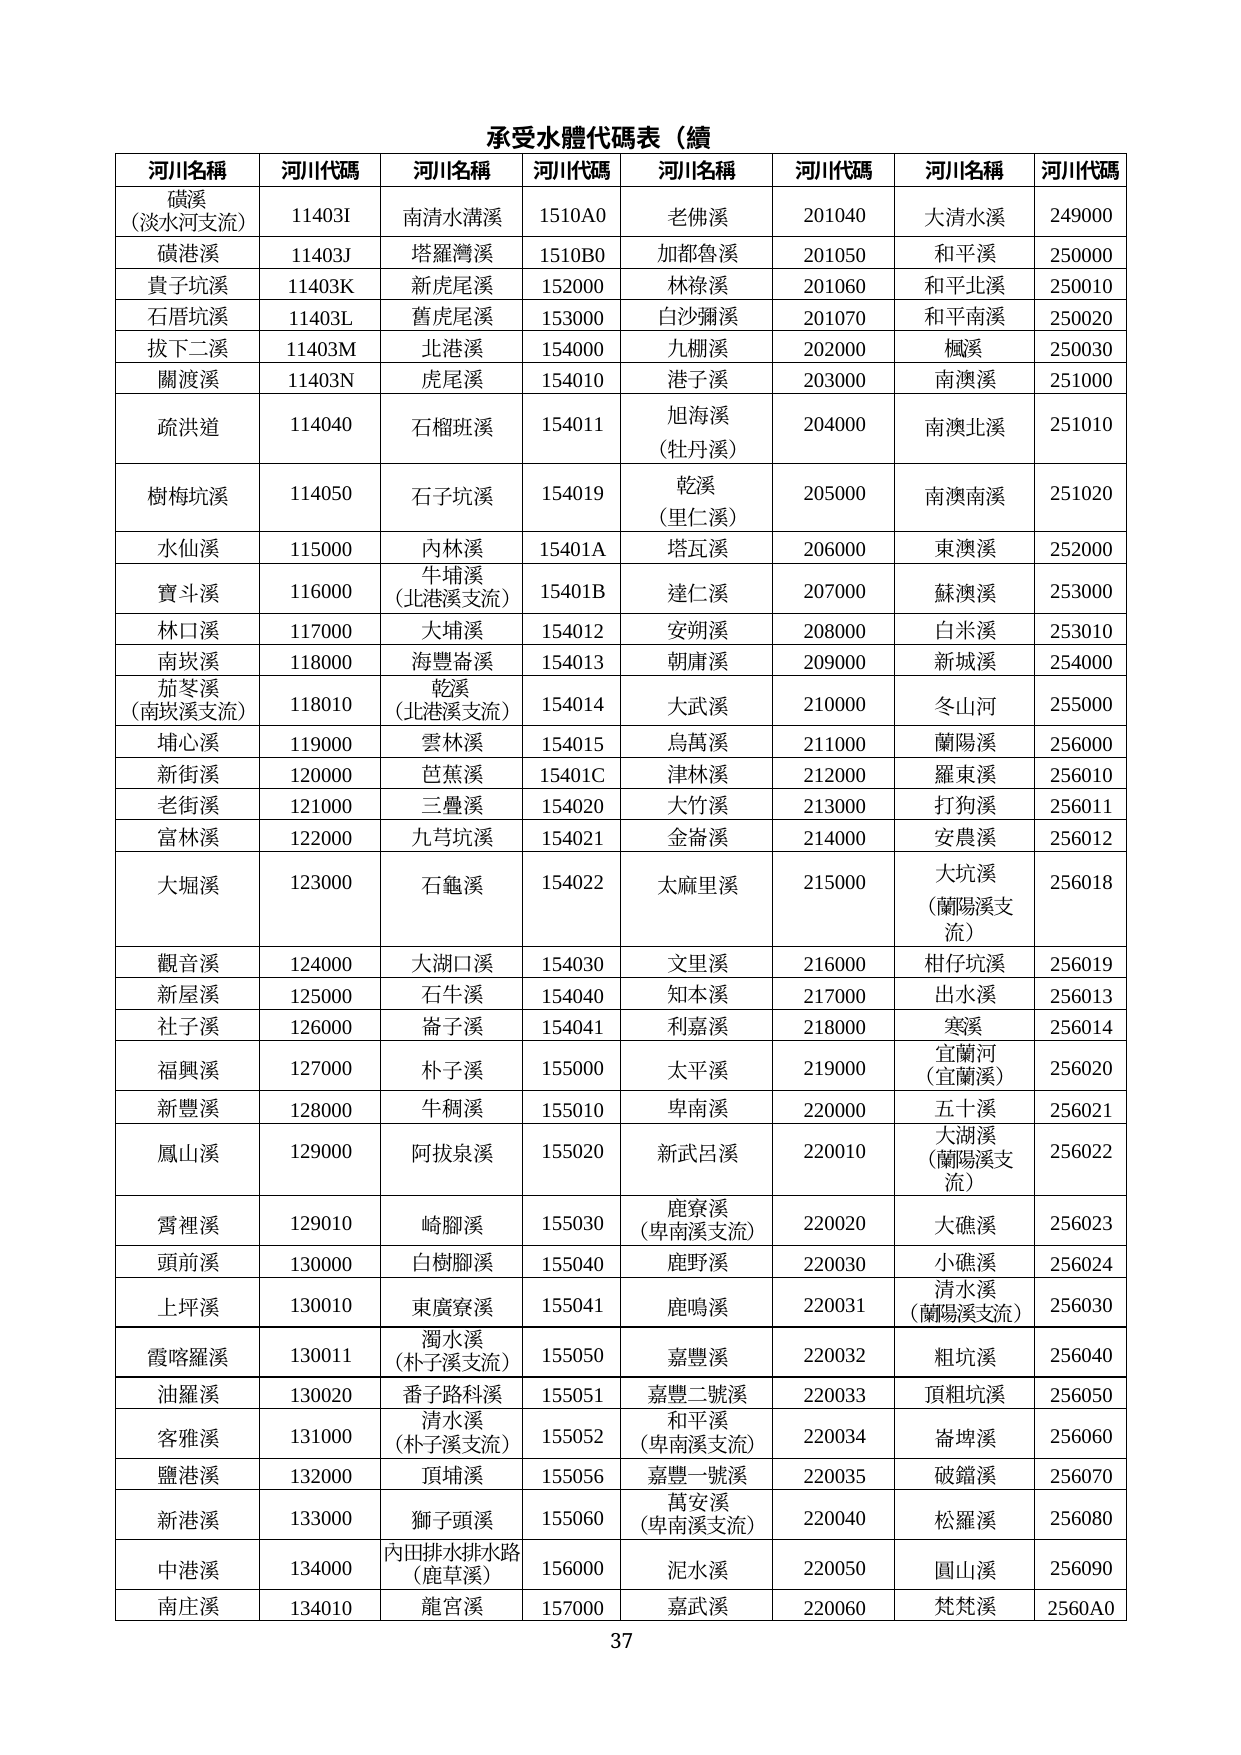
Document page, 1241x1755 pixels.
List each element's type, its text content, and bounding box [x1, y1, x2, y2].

table_cell 塔羅灣溪 [381, 237, 522, 268]
table_cell 155041 [523, 1278, 620, 1326]
table_cell 乾溪 （里仁溪） [621, 464, 772, 531]
table_cell 134010 [260, 1590, 380, 1620]
table_cell 128000 [260, 1091, 380, 1123]
table_cell 北港溪 [381, 331, 522, 362]
table_cell 204000 [773, 394, 894, 462]
table_cell 220060 [773, 1590, 894, 1620]
table_cell 磺溪 （淡水河支流） [116, 187, 259, 236]
table_cell 251020 [1035, 464, 1126, 531]
table_cell 155020 [523, 1124, 620, 1195]
table_cell 154000 [523, 331, 620, 362]
table_cell 155050 [523, 1328, 620, 1376]
table_cell 220010 [773, 1124, 894, 1195]
table_cell 121000 [260, 789, 380, 819]
table_cell 南澳溪 [895, 363, 1034, 393]
table_cell 154012 [523, 614, 620, 644]
table_cell 太平溪 [621, 1041, 772, 1090]
table_cell 220050 [773, 1540, 894, 1589]
table_cell 和平南溪 [895, 300, 1034, 330]
table_cell 白米溪 [895, 614, 1034, 644]
table_cell 250020 [1035, 300, 1126, 330]
table_cell 154014 [523, 676, 620, 725]
table_cell 三疊溪 [381, 789, 522, 819]
table_cell 256040 [1035, 1328, 1126, 1376]
table_cell 乾溪 （北港溪支流） [381, 676, 522, 725]
table_cell 155052 [523, 1409, 620, 1458]
table_cell 破鐺溪 [895, 1459, 1034, 1489]
table_cell 海豐崙溪 [381, 645, 522, 675]
table_cell 打狗溪 [895, 789, 1034, 819]
table_cell 11403I [260, 187, 380, 236]
table_cell 頂埔溪 [381, 1459, 522, 1489]
table_cell 205000 [773, 464, 894, 531]
table_cell 寶斗溪 [116, 564, 259, 612]
table_cell 觀音溪 [116, 947, 259, 977]
table_cell 水仙溪 [116, 532, 259, 562]
table_cell 番子路科溪 [381, 1378, 522, 1408]
table_cell 新虎尾溪 [381, 269, 522, 299]
table_cell 206000 [773, 532, 894, 562]
table_cell 256011 [1035, 789, 1126, 819]
table_cell 大武溪 [621, 676, 772, 725]
table_cell 達仁溪 [621, 564, 772, 612]
table_cell 寒溪 [895, 1010, 1034, 1040]
table_cell 楓溪 [895, 331, 1034, 362]
table_cell 石龜溪 [381, 852, 522, 946]
table_cell 老佛溪 [621, 187, 772, 236]
table_cell 154013 [523, 645, 620, 675]
table_cell 133000 [260, 1490, 380, 1539]
table_cell 201040 [773, 187, 894, 236]
table_cell 256050 [1035, 1378, 1126, 1408]
table_cell 220032 [773, 1328, 894, 1376]
table_cell 五十溪 [895, 1091, 1034, 1123]
table_header 河川名稱 [895, 154, 1034, 186]
table_cell 大埔溪 [381, 614, 522, 644]
table_cell 貴子坑溪 [116, 269, 259, 299]
table_cell 芭蕉溪 [381, 758, 522, 788]
table_cell 201050 [773, 237, 894, 268]
table_cell 嘉豐溪 [621, 1328, 772, 1376]
table_cell 拔下二溪 [116, 331, 259, 362]
table_cell 冬山河 [895, 676, 1034, 725]
table_cell 220034 [773, 1409, 894, 1458]
table_cell 小礁溪 [895, 1246, 1034, 1277]
table_cell 209000 [773, 645, 894, 675]
table_cell 卑南溪 [621, 1091, 772, 1123]
table_cell 港子溪 [621, 363, 772, 393]
table_cell 獅子頭溪 [381, 1490, 522, 1539]
table_cell 太麻里溪 [621, 852, 772, 946]
table_cell 崎腳溪 [381, 1196, 522, 1245]
table_cell 126000 [260, 1010, 380, 1040]
table_cell 220000 [773, 1091, 894, 1123]
table_cell 11403J [260, 237, 380, 268]
table_cell 15401B [523, 564, 620, 612]
table_cell 朴子溪 [381, 1041, 522, 1090]
table_cell 石牛溪 [381, 978, 522, 1008]
table_cell 116000 [260, 564, 380, 612]
table_cell 155030 [523, 1196, 620, 1245]
table_cell 154040 [523, 978, 620, 1008]
table_cell 出水溪 [895, 978, 1034, 1008]
table_cell 內田排水排水路 （鹿草溪） [381, 1540, 522, 1589]
table_cell 石厝坑溪 [116, 300, 259, 330]
table_cell 256023 [1035, 1196, 1126, 1245]
table_cell 256020 [1035, 1041, 1126, 1090]
table_cell 磺港溪 [116, 237, 259, 268]
table_cell 社子溪 [116, 1010, 259, 1040]
table_cell 烏萬溪 [621, 726, 772, 757]
table_cell 218000 [773, 1010, 894, 1040]
table_header 河川名稱 [116, 154, 259, 186]
table_cell 東廣寮溪 [381, 1278, 522, 1326]
table_cell 256024 [1035, 1246, 1126, 1277]
table_cell 118010 [260, 676, 380, 725]
table_cell 霄裡溪 [116, 1196, 259, 1245]
table_cell 塔瓦溪 [621, 532, 772, 562]
table_cell 155051 [523, 1378, 620, 1408]
table_cell 林口溪 [116, 614, 259, 644]
table_cell 130020 [260, 1378, 380, 1408]
table_cell 220020 [773, 1196, 894, 1245]
table_cell 256000 [1035, 726, 1126, 757]
table_cell 11403L [260, 300, 380, 330]
table_cell 118000 [260, 645, 380, 675]
table_cell 256090 [1035, 1540, 1126, 1589]
table_cell 和平溪 （卑南溪支流） [621, 1409, 772, 1458]
table_cell 大坑溪 （蘭陽溪支流） [895, 852, 1034, 946]
table_cell 11403K [260, 269, 380, 299]
table_cell 頭前溪 [116, 1246, 259, 1277]
table_cell 155056 [523, 1459, 620, 1489]
table_cell 南澳北溪 [895, 394, 1034, 462]
table_cell 鹿鳴溪 [621, 1278, 772, 1326]
table_cell 疏洪道 [116, 394, 259, 462]
table_cell 256022 [1035, 1124, 1126, 1195]
table_cell 220040 [773, 1490, 894, 1539]
table_cell 210000 [773, 676, 894, 725]
table_cell 新城溪 [895, 645, 1034, 675]
table_cell 鹿野溪 [621, 1246, 772, 1277]
table_cell 250030 [1035, 331, 1126, 362]
table_cell 217000 [773, 978, 894, 1008]
table_cell 127000 [260, 1041, 380, 1090]
table_cell 256013 [1035, 978, 1126, 1008]
table_cell 123000 [260, 852, 380, 946]
table_cell 256080 [1035, 1490, 1126, 1539]
table_cell 122000 [260, 820, 380, 851]
table_cell 120000 [260, 758, 380, 788]
table_header 河川名稱 [381, 154, 522, 186]
table_cell 牛埔溪 （北港溪支流） [381, 564, 522, 612]
table_cell 富林溪 [116, 820, 259, 851]
table_cell 154030 [523, 947, 620, 977]
table_cell 131000 [260, 1409, 380, 1458]
table_cell 金崙溪 [621, 820, 772, 851]
table_cell 安農溪 [895, 820, 1034, 851]
table_cell 新街溪 [116, 758, 259, 788]
table_cell 雲林溪 [381, 726, 522, 757]
table_cell 125000 [260, 978, 380, 1008]
table_cell 153000 [523, 300, 620, 330]
table_cell 220033 [773, 1378, 894, 1408]
table_cell 鹿寮溪 （卑南溪支流） [621, 1196, 772, 1245]
table_cell 羅東溪 [895, 758, 1034, 788]
table_cell 154019 [523, 464, 620, 531]
table_cell 215000 [773, 852, 894, 946]
table_cell 南庄溪 [116, 1590, 259, 1620]
table_cell 156000 [523, 1540, 620, 1589]
table_cell 154022 [523, 852, 620, 946]
table_cell 220030 [773, 1246, 894, 1277]
table_cell 214000 [773, 820, 894, 851]
table_cell 崙埤溪 [895, 1409, 1034, 1458]
table_cell 154020 [523, 789, 620, 819]
table_cell 155000 [523, 1041, 620, 1090]
table_cell 1510B0 [523, 237, 620, 268]
table_cell 龍宮溪 [381, 1590, 522, 1620]
table_cell 油羅溪 [116, 1378, 259, 1408]
table_cell 212000 [773, 758, 894, 788]
table_cell 泥水溪 [621, 1540, 772, 1589]
table_cell 埔心溪 [116, 726, 259, 757]
table_cell 大堀溪 [116, 852, 259, 946]
table_cell 頂粗坑溪 [895, 1378, 1034, 1408]
table_cell 253000 [1035, 564, 1126, 612]
table_cell 大湖口溪 [381, 947, 522, 977]
table_header 河川代碼 [773, 154, 894, 186]
table_cell 154041 [523, 1010, 620, 1040]
table_cell 蘭陽溪 [895, 726, 1034, 757]
table_cell 鳳山溪 [116, 1124, 259, 1195]
table_cell 林祿溪 [621, 269, 772, 299]
table_cell 南崁溪 [116, 645, 259, 675]
table_cell 九棚溪 [621, 331, 772, 362]
table_cell 256019 [1035, 947, 1126, 977]
table_cell 濁水溪 （朴子溪支流） [381, 1328, 522, 1376]
table_header 河川代碼 [260, 154, 380, 186]
table_cell 萬安溪 （卑南溪支流） [621, 1490, 772, 1539]
table_cell 249000 [1035, 187, 1126, 236]
table_cell 清水溪 （蘭陽溪支流） [895, 1278, 1034, 1326]
table_cell 旭海溪 （牡丹溪） [621, 394, 772, 462]
table_cell 154011 [523, 394, 620, 462]
table_cell 嘉武溪 [621, 1590, 772, 1620]
table_cell 256021 [1035, 1091, 1126, 1123]
table_cell 嘉豐一號溪 [621, 1459, 772, 1489]
table_cell 舊虎尾溪 [381, 300, 522, 330]
table_cell 新豐溪 [116, 1091, 259, 1123]
table_cell 新屋溪 [116, 978, 259, 1008]
table_cell 內林溪 [381, 532, 522, 562]
table_cell 上坪溪 [116, 1278, 259, 1326]
table_cell 114050 [260, 464, 380, 531]
table_cell 252000 [1035, 532, 1126, 562]
table_cell 新港溪 [116, 1490, 259, 1539]
table_cell 15401C [523, 758, 620, 788]
table_cell 129000 [260, 1124, 380, 1195]
table_cell 知本溪 [621, 978, 772, 1008]
table_cell 201060 [773, 269, 894, 299]
table_cell 大清水溪 [895, 187, 1034, 236]
table_cell 崙子溪 [381, 1010, 522, 1040]
table_cell 1510A0 [523, 187, 620, 236]
table_cell 清水溪 （朴子溪支流） [381, 1409, 522, 1458]
table_cell 254000 [1035, 645, 1126, 675]
table_cell 2560A0 [1035, 1590, 1126, 1620]
table_cell 梵梵溪 [895, 1590, 1034, 1620]
table_cell 220031 [773, 1278, 894, 1326]
table_cell 蘇澳溪 [895, 564, 1034, 612]
table_cell 251010 [1035, 394, 1126, 462]
table_cell 虎尾溪 [381, 363, 522, 393]
table_cell 115000 [260, 532, 380, 562]
table_cell 130010 [260, 1278, 380, 1326]
table_cell 安朔溪 [621, 614, 772, 644]
table_cell 松羅溪 [895, 1490, 1034, 1539]
table_cell 南澳南溪 [895, 464, 1034, 531]
table_cell 124000 [260, 947, 380, 977]
table_cell 客雅溪 [116, 1409, 259, 1458]
table_cell 154015 [523, 726, 620, 757]
table_cell 250000 [1035, 237, 1126, 268]
table_header 河川名稱 [621, 154, 772, 186]
table_cell 朝庸溪 [621, 645, 772, 675]
table_cell 208000 [773, 614, 894, 644]
table_header 河川代碼 [523, 154, 620, 186]
table_cell 11403M [260, 331, 380, 362]
table_cell 213000 [773, 789, 894, 819]
table_cell 和平北溪 [895, 269, 1034, 299]
table_cell 251000 [1035, 363, 1126, 393]
table_cell 132000 [260, 1459, 380, 1489]
table_cell 256070 [1035, 1459, 1126, 1489]
table_cell 255000 [1035, 676, 1126, 725]
table_cell 129010 [260, 1196, 380, 1245]
table_cell 阿拔泉溪 [381, 1124, 522, 1195]
table_cell 白樹腳溪 [381, 1246, 522, 1277]
table_cell 216000 [773, 947, 894, 977]
table_cell 文里溪 [621, 947, 772, 977]
table_cell 關渡溪 [116, 363, 259, 393]
table_cell 嘉豐二號溪 [621, 1378, 772, 1408]
table_cell 宜蘭河 （宜蘭溪） [895, 1041, 1034, 1090]
table_cell 霞喀羅溪 [116, 1328, 259, 1376]
table_cell 大礁溪 [895, 1196, 1034, 1245]
table_cell 202000 [773, 331, 894, 362]
table_cell 新武呂溪 [621, 1124, 772, 1195]
table_cell 茄苳溪 （南崁溪支流） [116, 676, 259, 725]
table_cell 256060 [1035, 1409, 1126, 1458]
table_cell 134000 [260, 1540, 380, 1589]
table_cell 加都魯溪 [621, 237, 772, 268]
table_cell 117000 [260, 614, 380, 644]
table_cell 中港溪 [116, 1540, 259, 1589]
table_cell 154010 [523, 363, 620, 393]
table_cell 155040 [523, 1246, 620, 1277]
table_cell 東澳溪 [895, 532, 1034, 562]
table_cell 石子坑溪 [381, 464, 522, 531]
table_cell 157000 [523, 1590, 620, 1620]
table_cell 15401A [523, 532, 620, 562]
table_cell 219000 [773, 1041, 894, 1090]
table_cell 256018 [1035, 852, 1126, 946]
table_cell 福興溪 [116, 1041, 259, 1090]
table_cell 152000 [523, 269, 620, 299]
table_cell 203000 [773, 363, 894, 393]
table_cell 256014 [1035, 1010, 1126, 1040]
table_cell 南清水溝溪 [381, 187, 522, 236]
table_cell 粗坑溪 [895, 1328, 1034, 1376]
table_cell 津林溪 [621, 758, 772, 788]
table_cell 11403N [260, 363, 380, 393]
table_cell 114040 [260, 394, 380, 462]
table_cell 利嘉溪 [621, 1010, 772, 1040]
table_cell 和平溪 [895, 237, 1034, 268]
table_cell 155060 [523, 1490, 620, 1539]
table_cell 大竹溪 [621, 789, 772, 819]
table_cell 圓山溪 [895, 1540, 1034, 1589]
table_cell 柑仔坑溪 [895, 947, 1034, 977]
table_cell 155010 [523, 1091, 620, 1123]
table_cell 211000 [773, 726, 894, 757]
table_header 河川代碼 [1035, 154, 1126, 186]
table_cell 石榴班溪 [381, 394, 522, 462]
table_cell 256010 [1035, 758, 1126, 788]
table_cell 119000 [260, 726, 380, 757]
table_cell 207000 [773, 564, 894, 612]
table_cell 256030 [1035, 1278, 1126, 1326]
table_cell 樹梅坑溪 [116, 464, 259, 531]
table_cell 九芎坑溪 [381, 820, 522, 851]
table_cell 256012 [1035, 820, 1126, 851]
table_cell 牛稠溪 [381, 1091, 522, 1123]
table_cell 白沙彌溪 [621, 300, 772, 330]
table_cell 老街溪 [116, 789, 259, 819]
table_cell 220035 [773, 1459, 894, 1489]
table_cell 154021 [523, 820, 620, 851]
table_cell 253010 [1035, 614, 1126, 644]
table_cell 201070 [773, 300, 894, 330]
table_cell 大湖溪 （蘭陽溪支流） [895, 1124, 1034, 1195]
table_cell 鹽港溪 [116, 1459, 259, 1489]
table_cell 130011 [260, 1328, 380, 1376]
table_cell 130000 [260, 1246, 380, 1277]
table_cell 250010 [1035, 269, 1126, 299]
